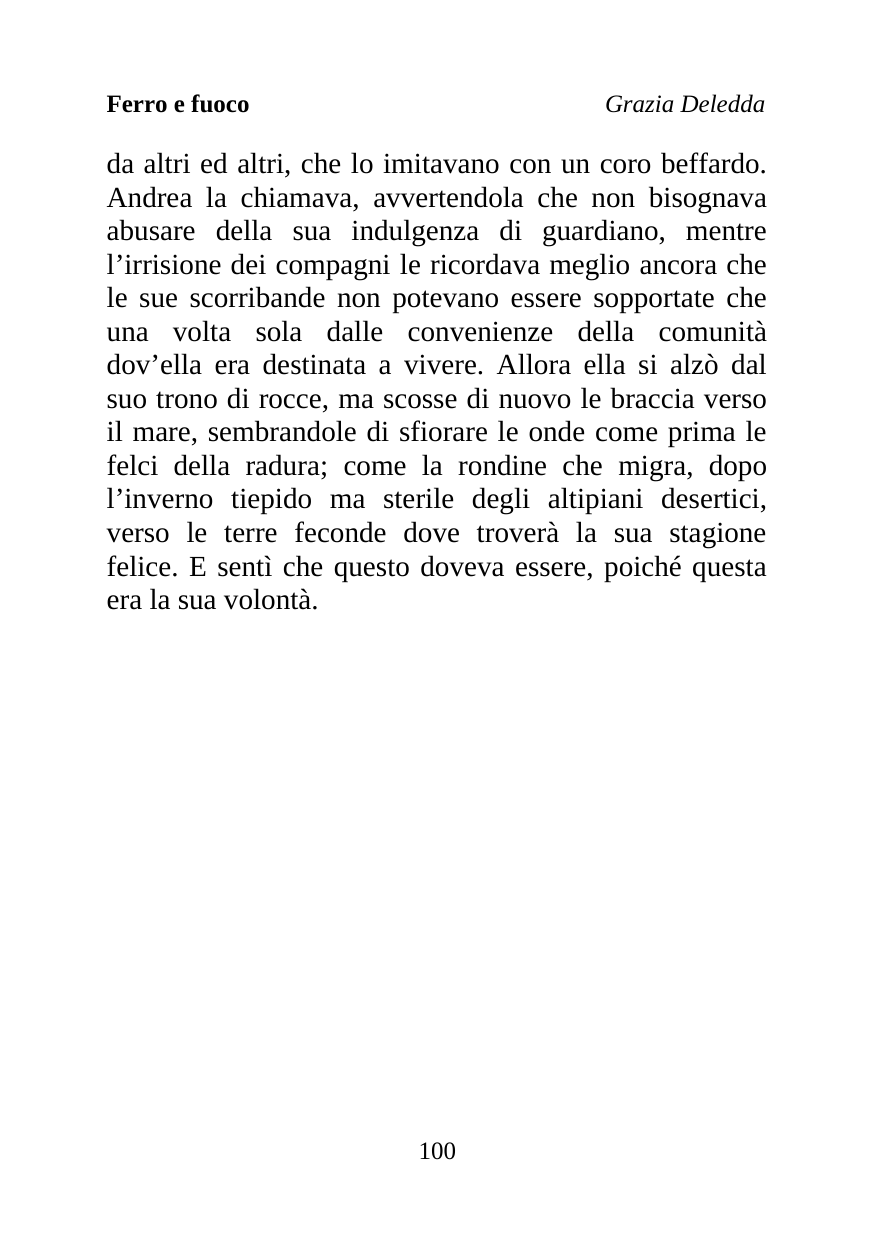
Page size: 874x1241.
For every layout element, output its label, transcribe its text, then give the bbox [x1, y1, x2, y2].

text da altri ed altri, che lo imitavano con un coro beffardo. Andrea la chiamava, avvertendola che non bisognava abusare della sua indulgenza di guardiano, mentre l’irrisione dei compagni le ricordava meglio ancora che le sue scorribande non potevano essere sopportate che una volta sola dalle convenienze della comunità dov’ella era destinata a vivere. Allora ella si alzò dal suo trono di rocce, ma scosse di nuovo le braccia verso il mare, sembrandole di sfiorare le onde come prima le felci della radura; come la rondine che migra, dopo l’inverno tiepido ma sterile degli altipiani desertici, verso le terre feconde dove troverà la sua stagione felice. E sentì che questo doveva essere, poiché questa era la sua volontà. [106, 146, 768, 616]
